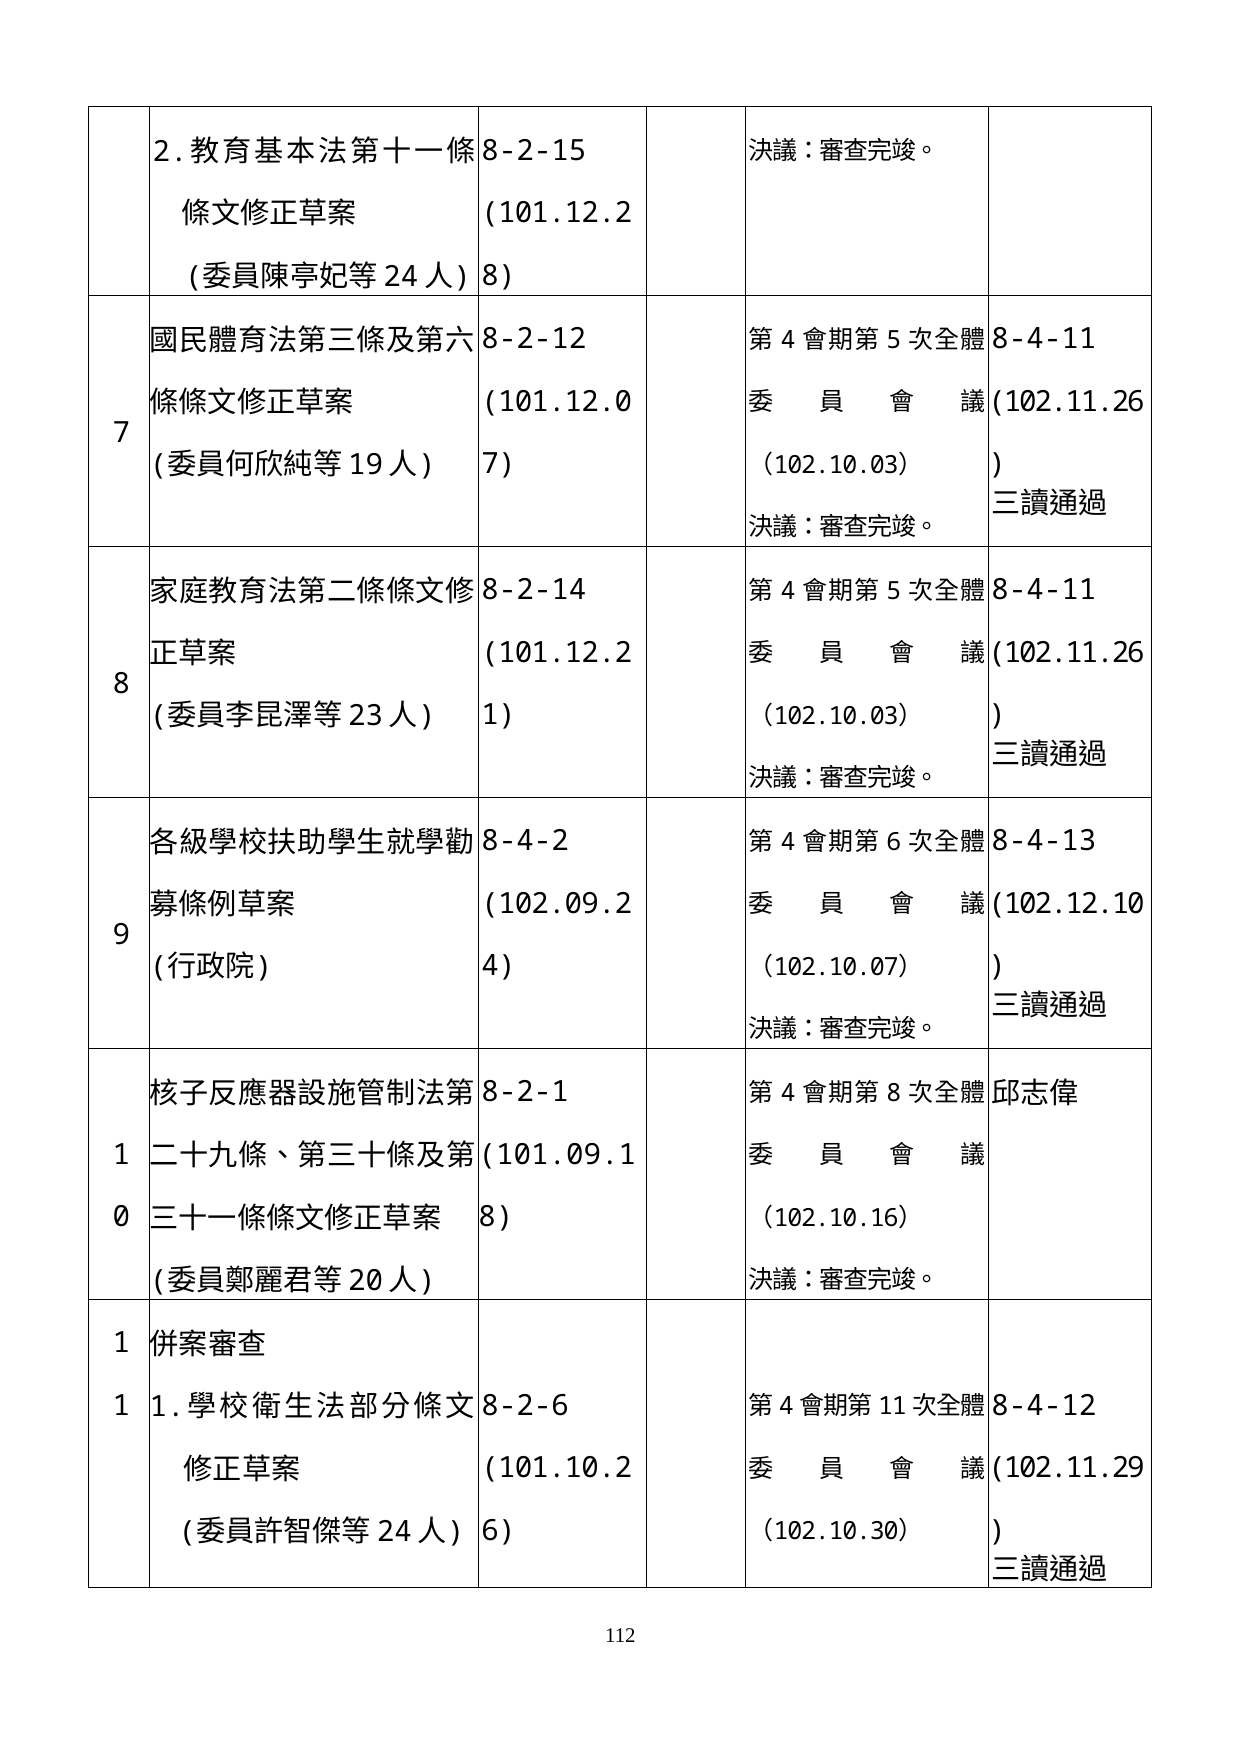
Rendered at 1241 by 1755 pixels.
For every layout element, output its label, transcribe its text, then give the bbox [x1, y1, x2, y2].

table_cell 核子反應器設施管制法第二十九條、第三十條及第三十一條條文修正草案 (委員鄭麗君等20人) [150, 1049, 478, 1299]
table_cell [89, 1049, 149, 1299]
table_cell [89, 798, 149, 1048]
table_cell 各級學校扶助學生就學勸募條例草案 (行政院) [150, 798, 478, 1048]
table_cell [647, 1049, 745, 1299]
table_cell [89, 1300, 149, 1587]
table_cell [89, 547, 149, 797]
table_cell 併案審查 1.學校衛生法部分條文修正草案 (委員許智傑等24人) [150, 1300, 478, 1587]
table_cell [89, 296, 149, 546]
table_cell 決議：審查完竣。 [746, 107, 988, 294]
table_cell 8-4-12 (102.11.29) 三讀通過 [989, 1300, 1151, 1587]
table_cell [647, 107, 745, 294]
table_cell 家庭教育法第二條條文修正草案 (委員李昆澤等23人) [150, 547, 478, 797]
table_cell 8-4-11 (102.11.26) 三讀通過 [989, 547, 1151, 797]
table_cell 第4會期第5次全體委員會議（102.10.03） 決議：審查完竣。 [746, 296, 988, 546]
table_cell 2.教育基本法第十一條條文修正草案 (委員陳亭妃等24人) [150, 107, 478, 294]
table_cell 8-4-11 (102.11.26) 三讀通過 [989, 296, 1151, 546]
table_cell [89, 107, 149, 294]
table_cell [647, 1300, 745, 1587]
table_cell 8-4-13 (102.12.10) 三讀通過 [989, 798, 1151, 1048]
table_cell [647, 798, 745, 1048]
table_cell 第4會期第5次全體委員會議（102.10.03） 決議：審查完竣。 [746, 547, 988, 797]
table_cell 第4會期第8次全體委員會議（102.10.16） 決議：審查完竣。 [746, 1049, 988, 1299]
table_cell 8-2-1 (101.09.18) [479, 1049, 646, 1299]
table_cell [989, 107, 1151, 294]
table_cell 8-4-2 (102.09.24) [479, 798, 646, 1048]
table_cell 第4會期第11次全體委員會議（102.10.30） [746, 1300, 988, 1587]
table_cell 8-2-15 (101.12.28) [479, 107, 646, 294]
table_cell 8-2-14 (101.12.21) [479, 547, 646, 797]
table_cell [647, 296, 745, 546]
table_cell 國民體育法第三條及第六條條文修正草案 (委員何欣純等19人) [150, 296, 478, 546]
table_cell 邱志偉 [989, 1049, 1151, 1299]
table_cell [647, 547, 745, 797]
table_cell 8-2-6 (101.10.26) [479, 1300, 646, 1587]
table_cell 第4會期第6次全體委員會議（102.10.07） 決議：審查完竣。 [746, 798, 988, 1048]
table_cell 8-2-12 (101.12.07) [479, 296, 646, 546]
